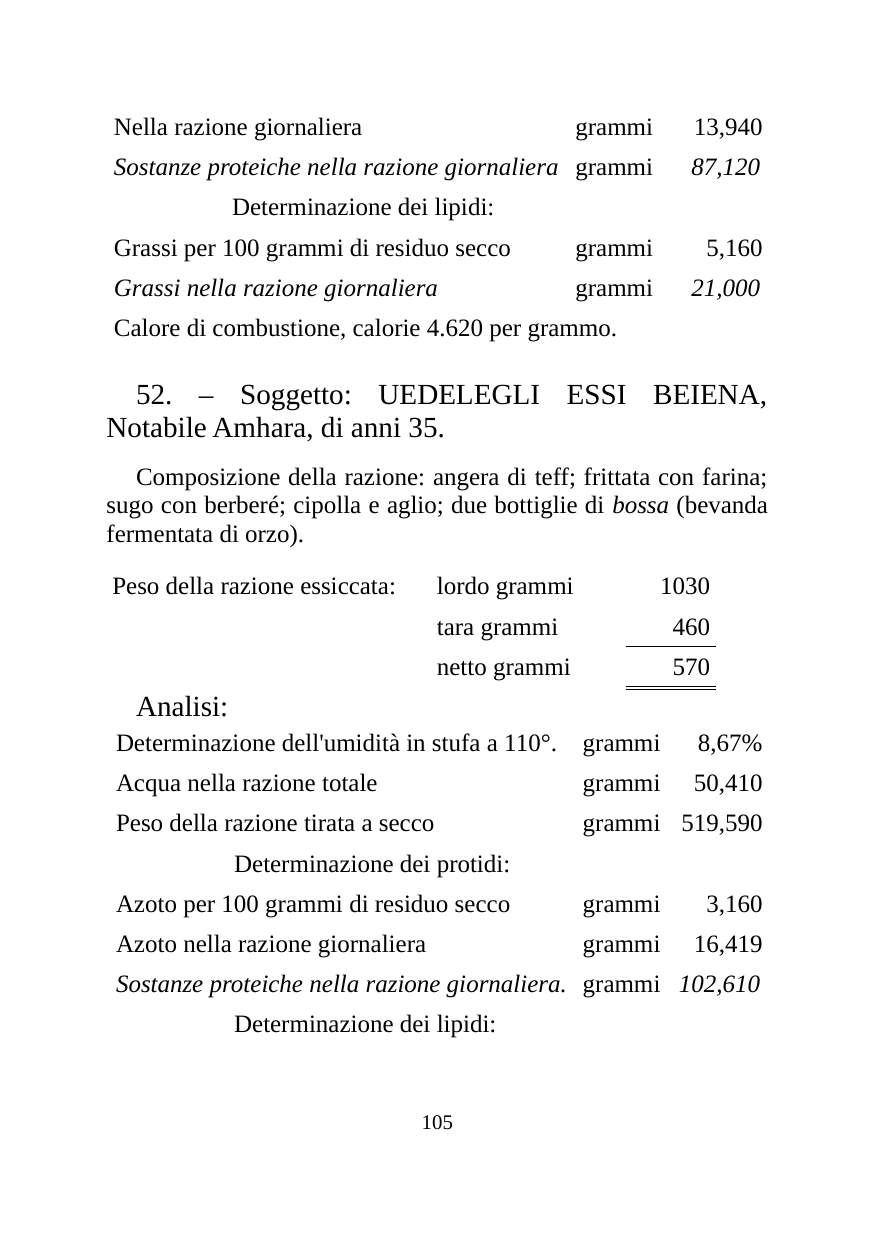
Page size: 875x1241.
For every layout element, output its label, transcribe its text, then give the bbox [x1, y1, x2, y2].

table_cell Calore di combustione, calorie 4.620 per grammo. [108, 307, 768, 347]
table_cell Nella razione giornaliera [108, 106, 569, 146]
table_cell Determinazione dei protidi: [110, 843, 768, 883]
table_header [716, 548, 767, 606]
table_cell [659, 187, 768, 227]
table_cell 5,160 [659, 227, 768, 267]
table_cell 50,410 [670, 763, 768, 803]
text 52. – Soggetto: UEDELEGLI ESSI BEIENA, Notabile Amhara, di anni 35. [106, 377, 768, 444]
table_cell Azoto nella razione giornaliera [110, 923, 577, 963]
table_header Peso della razione essiccata: [106, 548, 431, 606]
table_cell Determinazione dei lipidi: [108, 187, 569, 227]
table_header grammi [577, 722, 670, 762]
table_cell grammi [577, 803, 670, 843]
table_cell 21,000 [659, 267, 768, 307]
table_cell [716, 646, 767, 686]
table_cell grammi [570, 267, 659, 307]
text Analisi: [106, 689, 768, 722]
table_cell grammi [577, 883, 670, 923]
table_cell 13,940 [659, 106, 768, 146]
text Composizione della razione: angera di teff; frittata con farina; sugo con berberé; cipolla e aglio; due bottiglie di bossa (bevanda fermentata di orzo). [106, 462, 768, 548]
table_cell grammi [577, 923, 670, 963]
table_cell 87,120 [659, 146, 768, 187]
table_cell Determinazione dei lipidi: [110, 1004, 768, 1044]
table_cell Azoto per 100 grammi di residuo secco [110, 883, 577, 923]
table_cell 460 [626, 606, 716, 646]
table_cell [106, 646, 431, 686]
table_cell 570 [626, 647, 716, 686]
table_cell 519,590 [670, 803, 768, 843]
table_cell Peso della razione tirata a secco [110, 803, 577, 843]
table_header lordo grammi [431, 548, 626, 606]
table_cell [570, 187, 659, 227]
table_cell grammi [570, 227, 659, 267]
table_cell 102,610 [670, 964, 768, 1004]
table_cell grammi [577, 964, 670, 1004]
table_cell [716, 606, 767, 646]
table_cell grammi [570, 146, 659, 187]
table_cell Sostanze proteiche nella razione giornaliera. [110, 964, 577, 1004]
table_cell grammi [577, 763, 670, 803]
table_header 8,67% [670, 722, 768, 762]
table_cell Sostanze proteiche nella razione giornaliera [108, 146, 569, 187]
table_cell netto grammi [431, 646, 626, 686]
table_cell Acqua nella razione totale [110, 763, 577, 803]
table_cell Grassi per 100 grammi di residuo secco [108, 227, 569, 267]
table_cell grammi [570, 106, 659, 146]
table_cell tara grammi [431, 606, 626, 646]
table_cell 3,160 [670, 883, 768, 923]
table_header 1030 [626, 548, 716, 606]
table_cell Grassi nella razione giornaliera [108, 267, 569, 307]
table_cell [106, 606, 431, 646]
table_header Determinazione dell'umidità in stufa a 110°. [110, 722, 577, 762]
table_cell 16,419 [670, 923, 768, 963]
